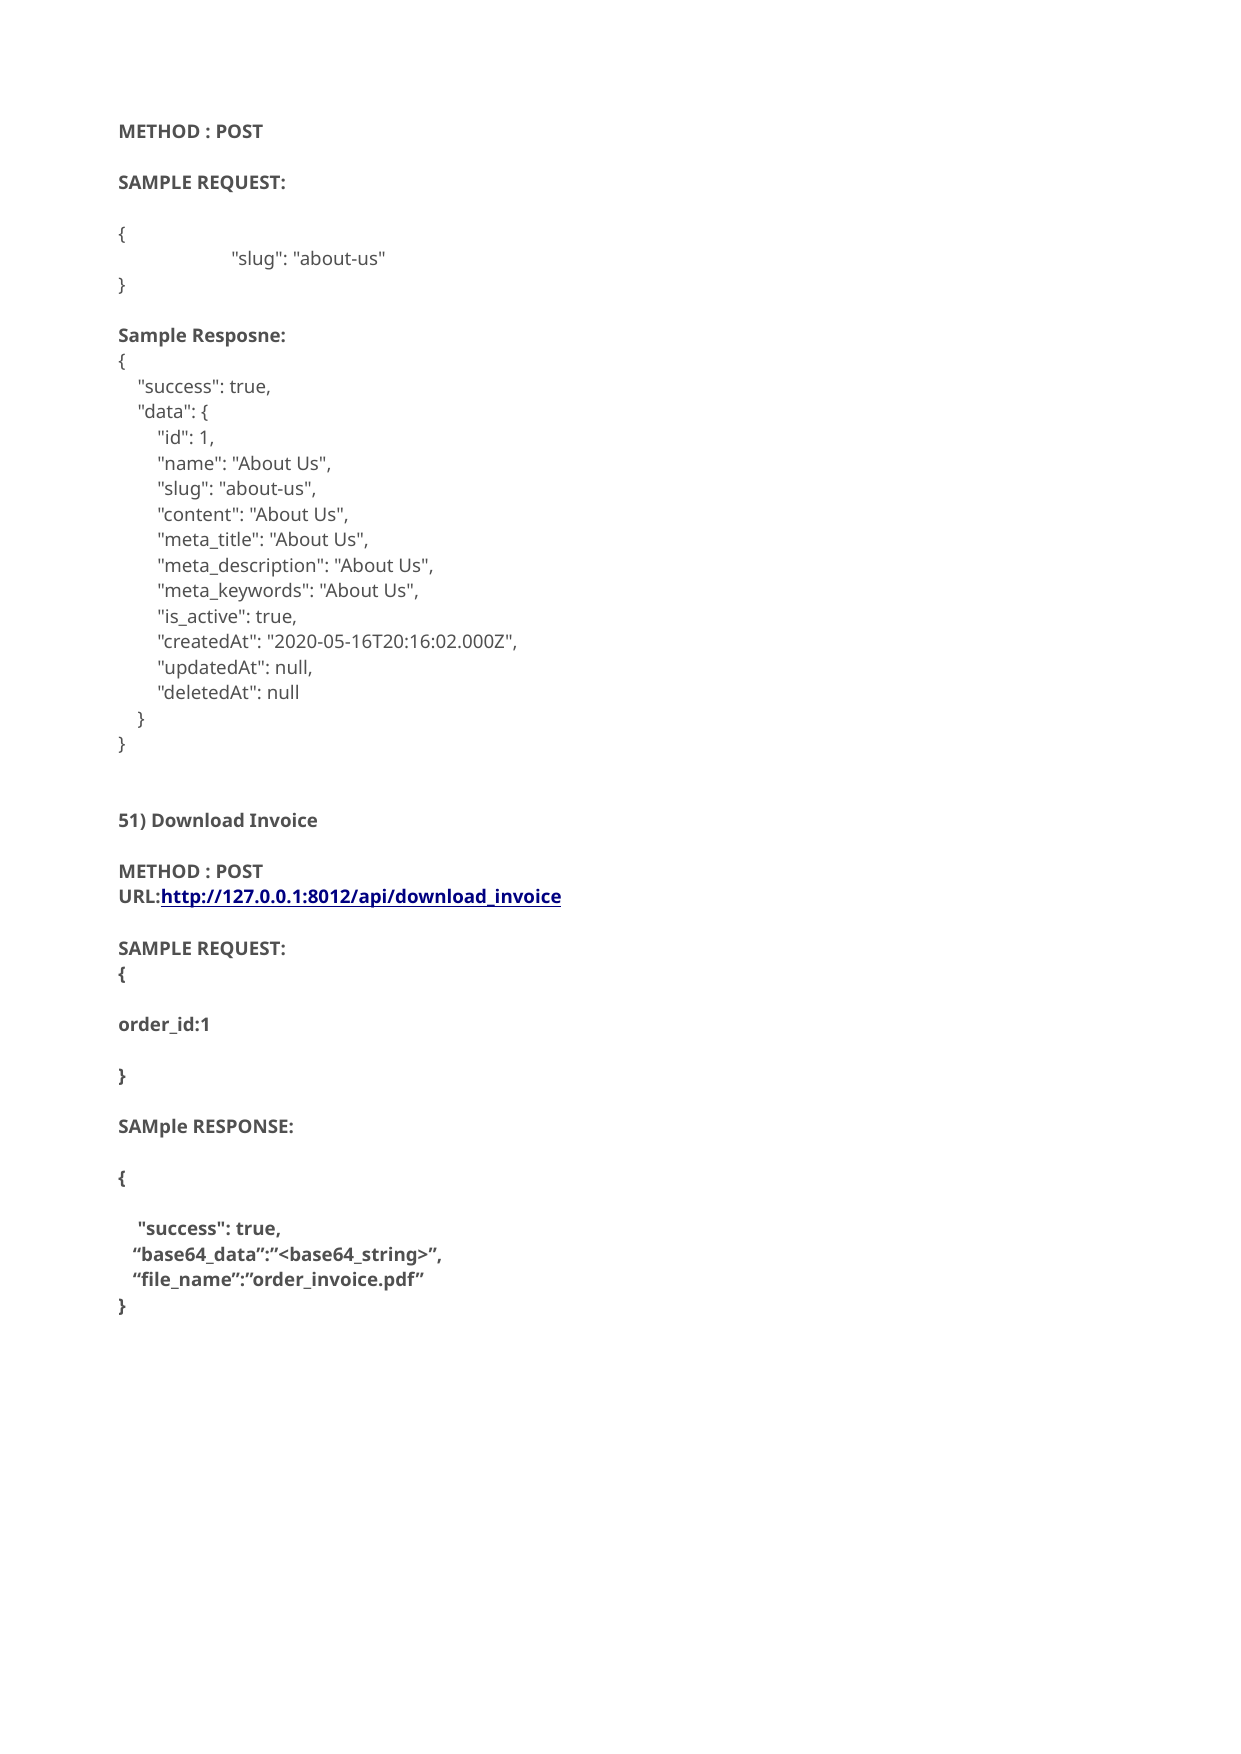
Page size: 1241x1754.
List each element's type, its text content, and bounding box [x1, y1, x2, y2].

text "id": 1, [118, 424, 1122, 450]
text { [118, 348, 1122, 373]
text } [118, 731, 1122, 756]
text "updatedAt": null, [118, 654, 1122, 679]
text SAMple RESPONSE: [118, 1113, 1122, 1139]
text “file_name”:”order_invoice.pdf” [118, 1267, 1122, 1292]
text "is_active": true, [118, 603, 1122, 628]
text SAMPLE REQUEST: [118, 935, 1122, 960]
text "name": "About Us", [118, 450, 1122, 475]
text "meta_title": "About Us", [118, 526, 1122, 552]
text order_id:1 [118, 1011, 1122, 1037]
text Sample Resposne: [118, 322, 1122, 348]
text METHOD : POST [118, 858, 1122, 884]
text 51) Download Invoice [118, 807, 1122, 833]
text } [118, 1292, 1122, 1318]
text "createdAt": "2020-05-16T20:16:02.000Z", [118, 628, 1122, 654]
text "meta_description": "About Us", [118, 552, 1122, 577]
text { [118, 220, 1122, 246]
text { [118, 960, 1122, 986]
text } [118, 705, 1122, 731]
text METHOD : POST [118, 118, 1122, 144]
text "success": true, [118, 1216, 1122, 1241]
text "meta_keywords": "About Us", [118, 577, 1122, 603]
text "slug": "about-us", [118, 475, 1122, 501]
text “base64_data”:”<base64_string>”, [118, 1241, 1122, 1267]
text } [118, 271, 1122, 297]
text { [118, 1164, 1122, 1190]
text "success": true, [118, 373, 1122, 399]
text "data": { [118, 399, 1122, 424]
text SAMPLE REQUEST: [118, 169, 1122, 195]
text "deletedAt": null [118, 679, 1122, 705]
text "slug": "about-us" [118, 246, 1122, 271]
text } [118, 1062, 1122, 1088]
text "content": "About Us", [118, 501, 1122, 526]
text URL:http://127.0.0.1:8012/api/download_invoice [118, 884, 1122, 909]
